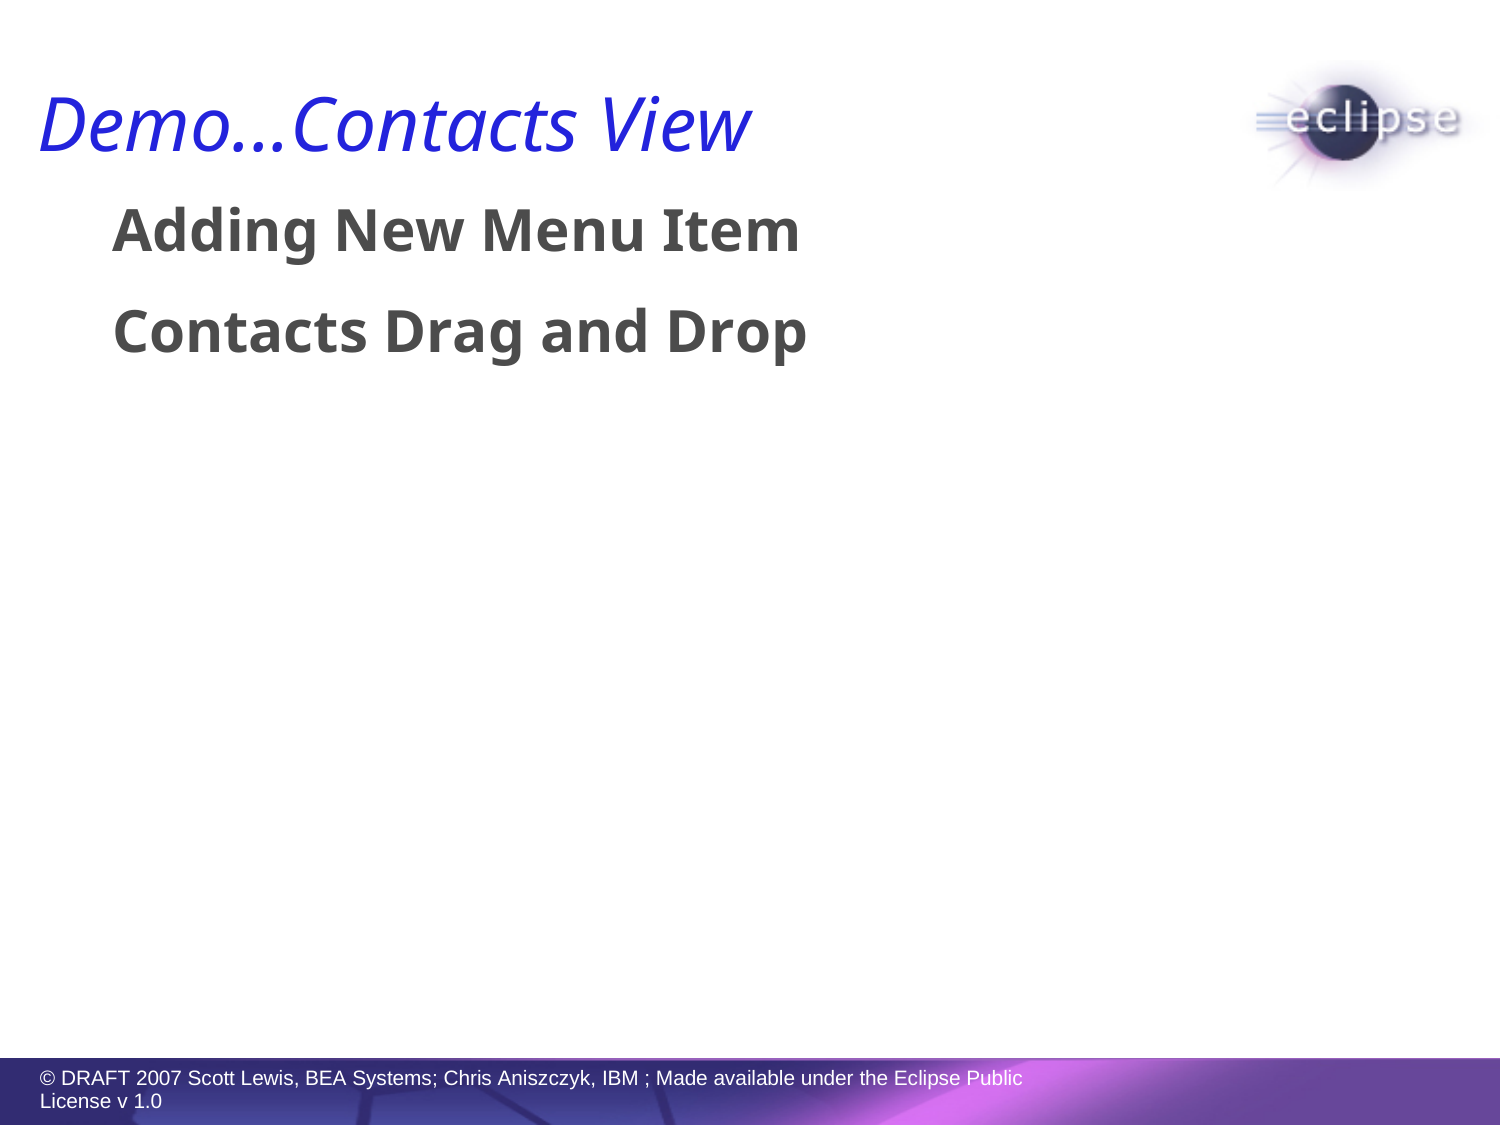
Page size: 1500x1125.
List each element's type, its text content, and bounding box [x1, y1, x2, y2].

title Demo...Contacts View [37, 36, 1234, 211]
picture [1234, 60, 1500, 191]
list Adding New Menu Item Contacts Drag and Drop [112, 187, 1388, 1006]
picture [0, 1058, 1500, 1125]
